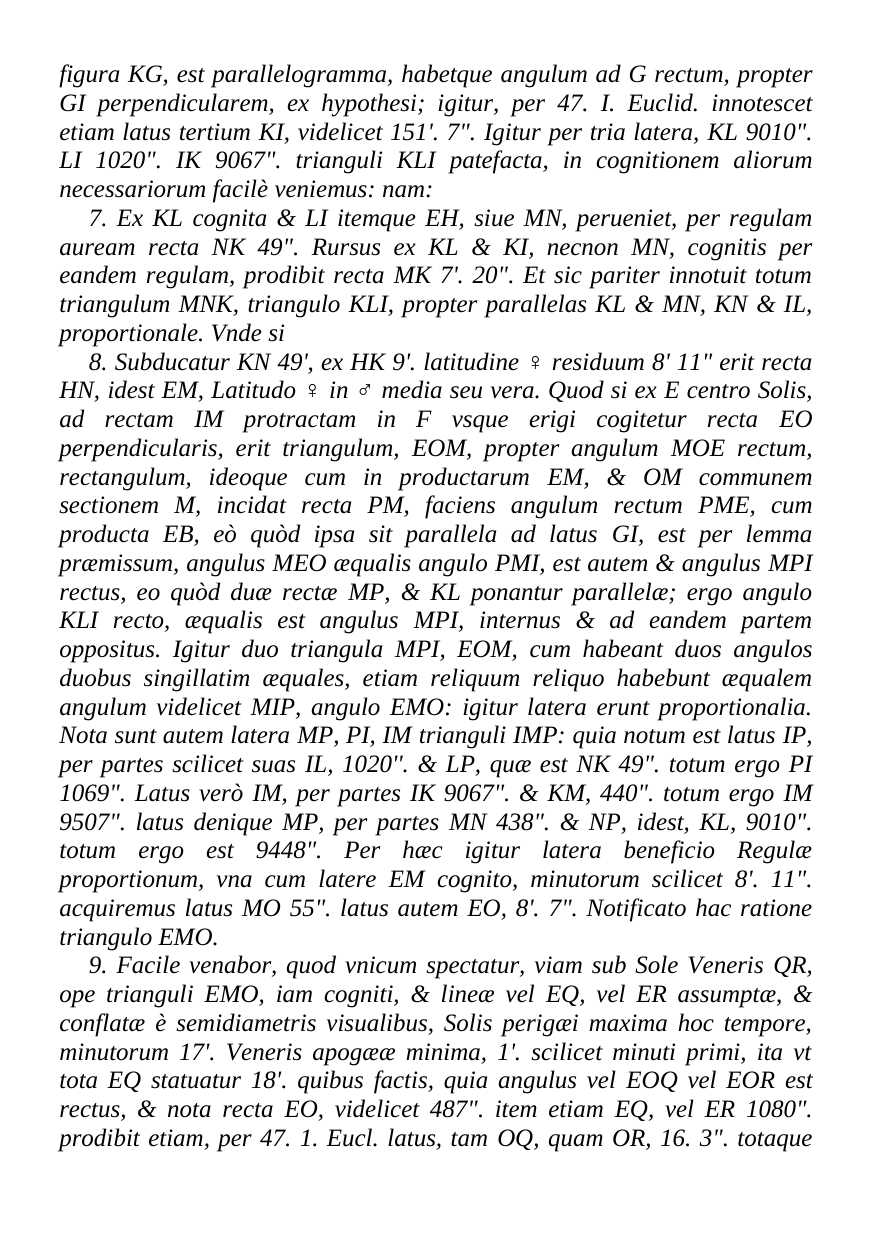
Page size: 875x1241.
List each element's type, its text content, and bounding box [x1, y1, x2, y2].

text 8. Subducatur KN 49', ex HK 9'. latitudine ♀ residuum 8' 11" erit recta HN, idest EM, Latitudo ♀ in ♂ media seu vera. Quod si ex E centro Solis, ad rectam IM protractam in F vsque erigi cogitetur recta EO perpendicularis, erit triangulum, EOM, propter angulum MOE rectum, rectangulum, ideoque cum in productarum EM, & OM communem sectionem M, incidat recta PM, faciens angulum rectum PME, cum producta EB, eò quòd ipsa sit parallela ad latus GI, est per lemma præmissum, angulus MEO æqualis angulo PMI, est autem & angulus MPI rectus, eo quòd duæ rectæ MP, & KL ponantur parallelæ; ergo angulo KLI recto, æqualis est angulus MPI, internus & ad eandem partem oppositus. Igitur duo triangula MPI, EOM, cum habeant duos angulos duobus singillatim æquales, etiam reliquum reliquo habebunt æqualem angulum videlicet MIP, angulo EMO: igitur latera erunt proportionalia. Nota sunt autem latera MP, PI, IM trianguli IMP: quia notum est latus IP, per partes scilicet suas IL, 1020''. & LP, quæ est NK 49". totum ergo PI 1069". Latus verò IM, per partes IK 9067". & KM, 440". totum ergo IM 9507". latus denique MP, per partes MN 438". & NP, idest, KL, 9010". totum ergo est 9448". Per hæc igitur latera beneficio Regulæ proportionum, vna cum latere EM cognito, minutorum scilicet 8'. 11". acquiremus latus MO 55". latus autem EO, 8'. 7". Notificato hac ratione triangulo EMO. [59, 347, 815, 950]
text 9. Facile venabor, quod vnicum spectatur, viam sub Sole Veneris QR, ope trianguli EMO, iam cogniti, & lineæ vel EQ, vel ER assumptæ, & conflatæ è semidiametris visualibus, Solis perigæi maxima hoc tempore, minutorum 17'. Veneris apogææ minima, 1'. scilicet minuti primi, ita vt tota EQ statuatur 18'. quibus factis, quia angulus vel EOQ vel EOR est rectus, & nota recta EO, videlicet 487". item etiam EQ, vel ER 1080". prodibit etiam, per 47. 1. Eucl. latus, tam OQ, quam OR, 16. 3". totaque [59, 950, 815, 1152]
text 7. Ex KL cognita & LI itemque EH, siue MN, perueniet, per regulam auream recta NK 49". Rursus ex KL & KI, necnon MN, cognitis per eandem regulam, prodibit recta MK 7'. 20". Et sic pariter innotuit totum triangulum MNK, triangulo KLI, propter parallelas KL & MN, KN & IL, proportionale. Vnde si [59, 203, 815, 347]
text figura KG, est parallelogramma, habetque angulum ad G rectum, propter GI perpendicularem, ex hypothesi; igitur, per 47. I. Euclid. innotescet etiam latus tertium KI, videlicet 151'. 7". Igitur per tria latera, KL 9010". LI 1020". IK 9067". trianguli KLI patefacta, in cognitionem aliorum necessariorum facilè veniemus: nam: [59, 59, 815, 203]
